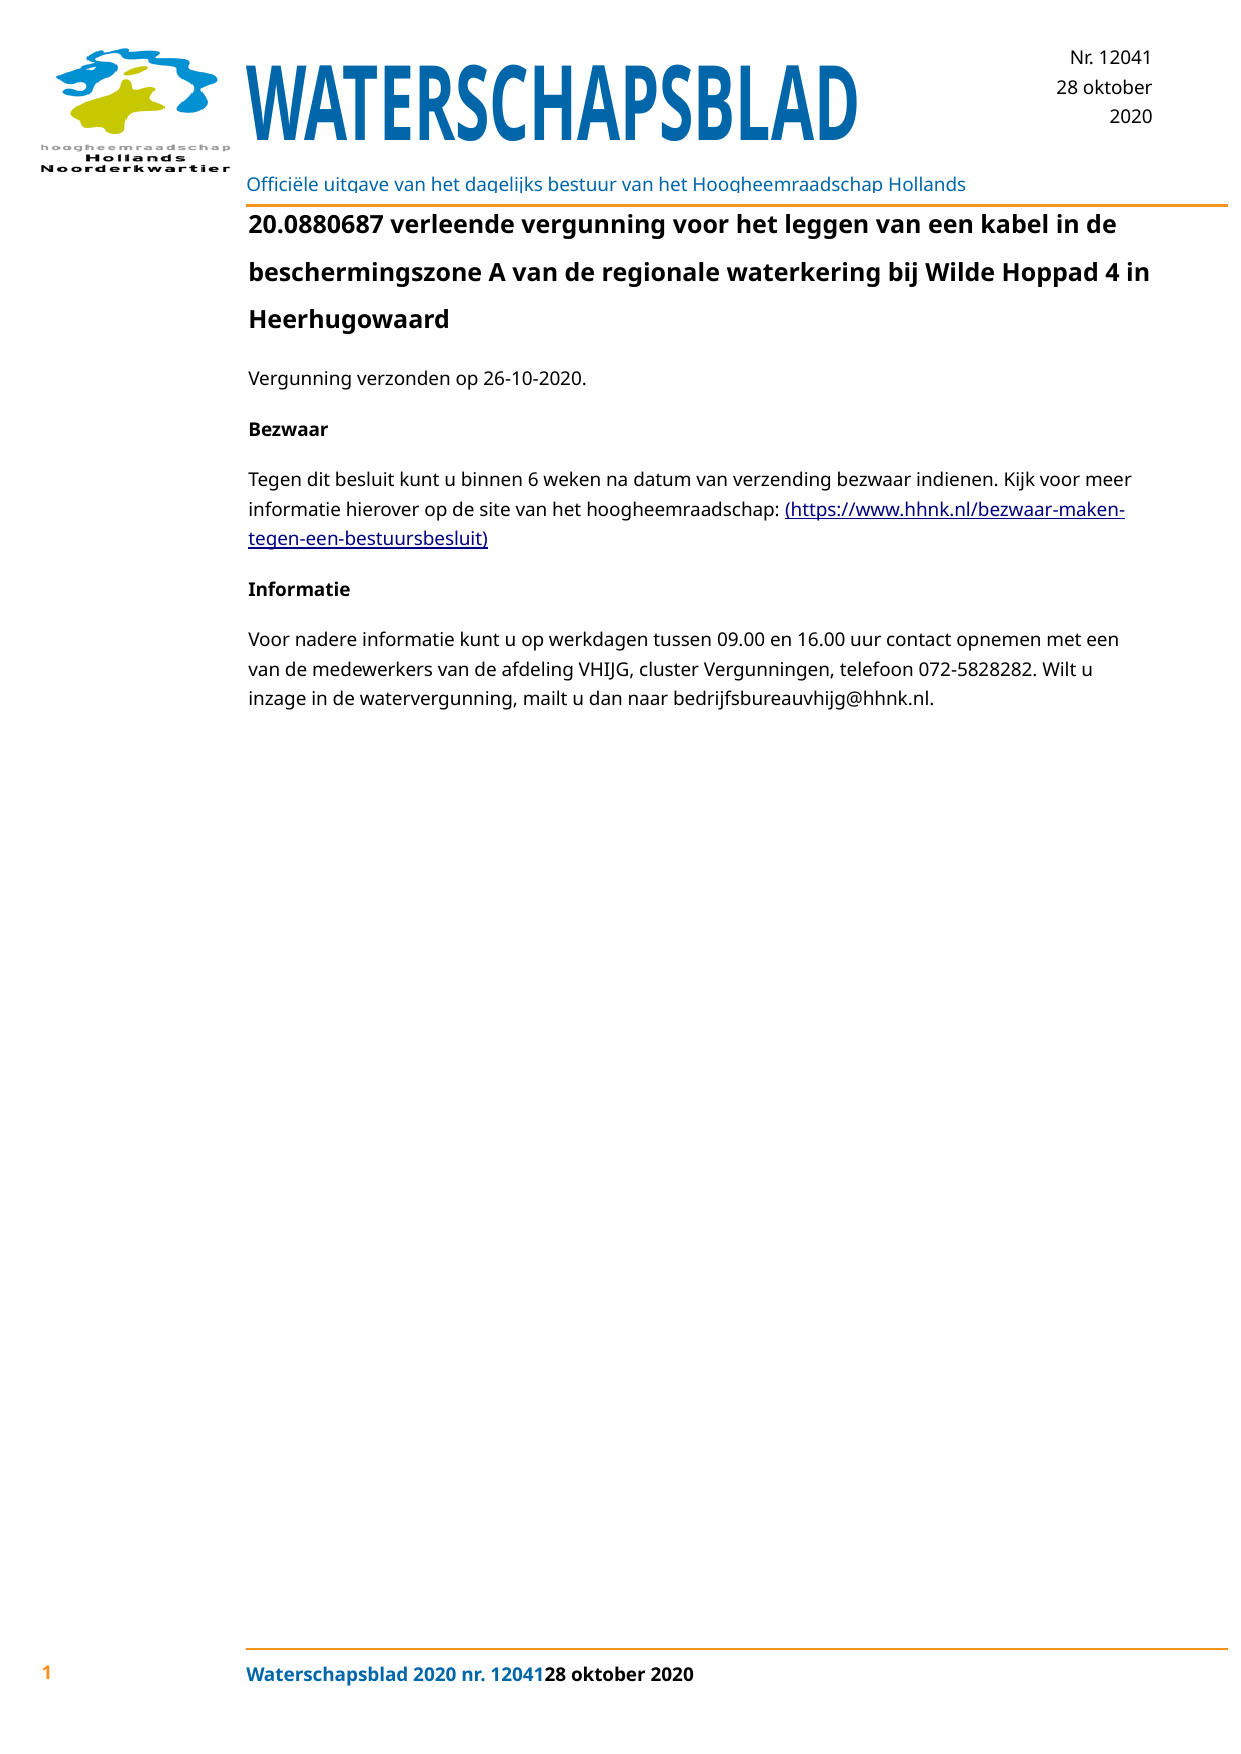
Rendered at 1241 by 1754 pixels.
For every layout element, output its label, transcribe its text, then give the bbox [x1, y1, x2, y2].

text Vergunning verzonden op 26-10-2020. [248, 366, 1152, 391]
text Voor nadere informatie kunt u op werkdagen tussen 09.00 en 16.00 uur contact opnemen met een van de medewerkers van de afdeling VHIJG, cluster Vergunningen, telefoon 072-5828282. Wilt u inzage in de watervergunning, mailt u dan naar bedrijfsbureauvhijg@hhnk.nl. [248, 626, 1152, 711]
text Informatie [248, 576, 1152, 602]
text Tegen dit besluit kunt u binnen 6 weken na datum van verzending bezwaar indienen. Kijk voor meer informatie hierover op de site van het hoogheemraadschap: (https://www.hhnk.nl/bezwaar-maken-tegen-een-bestuursbesluit) [248, 466, 1152, 551]
text Bezwaar [248, 416, 1152, 442]
picture [41, 47, 231, 172]
text 20.0880687 verleende vergunning voor het leggen van een kabel in de beschermingszone A van de regionale waterkering bij Wilde Hoppad 4 in Heerhugowaard [248, 207, 1152, 336]
